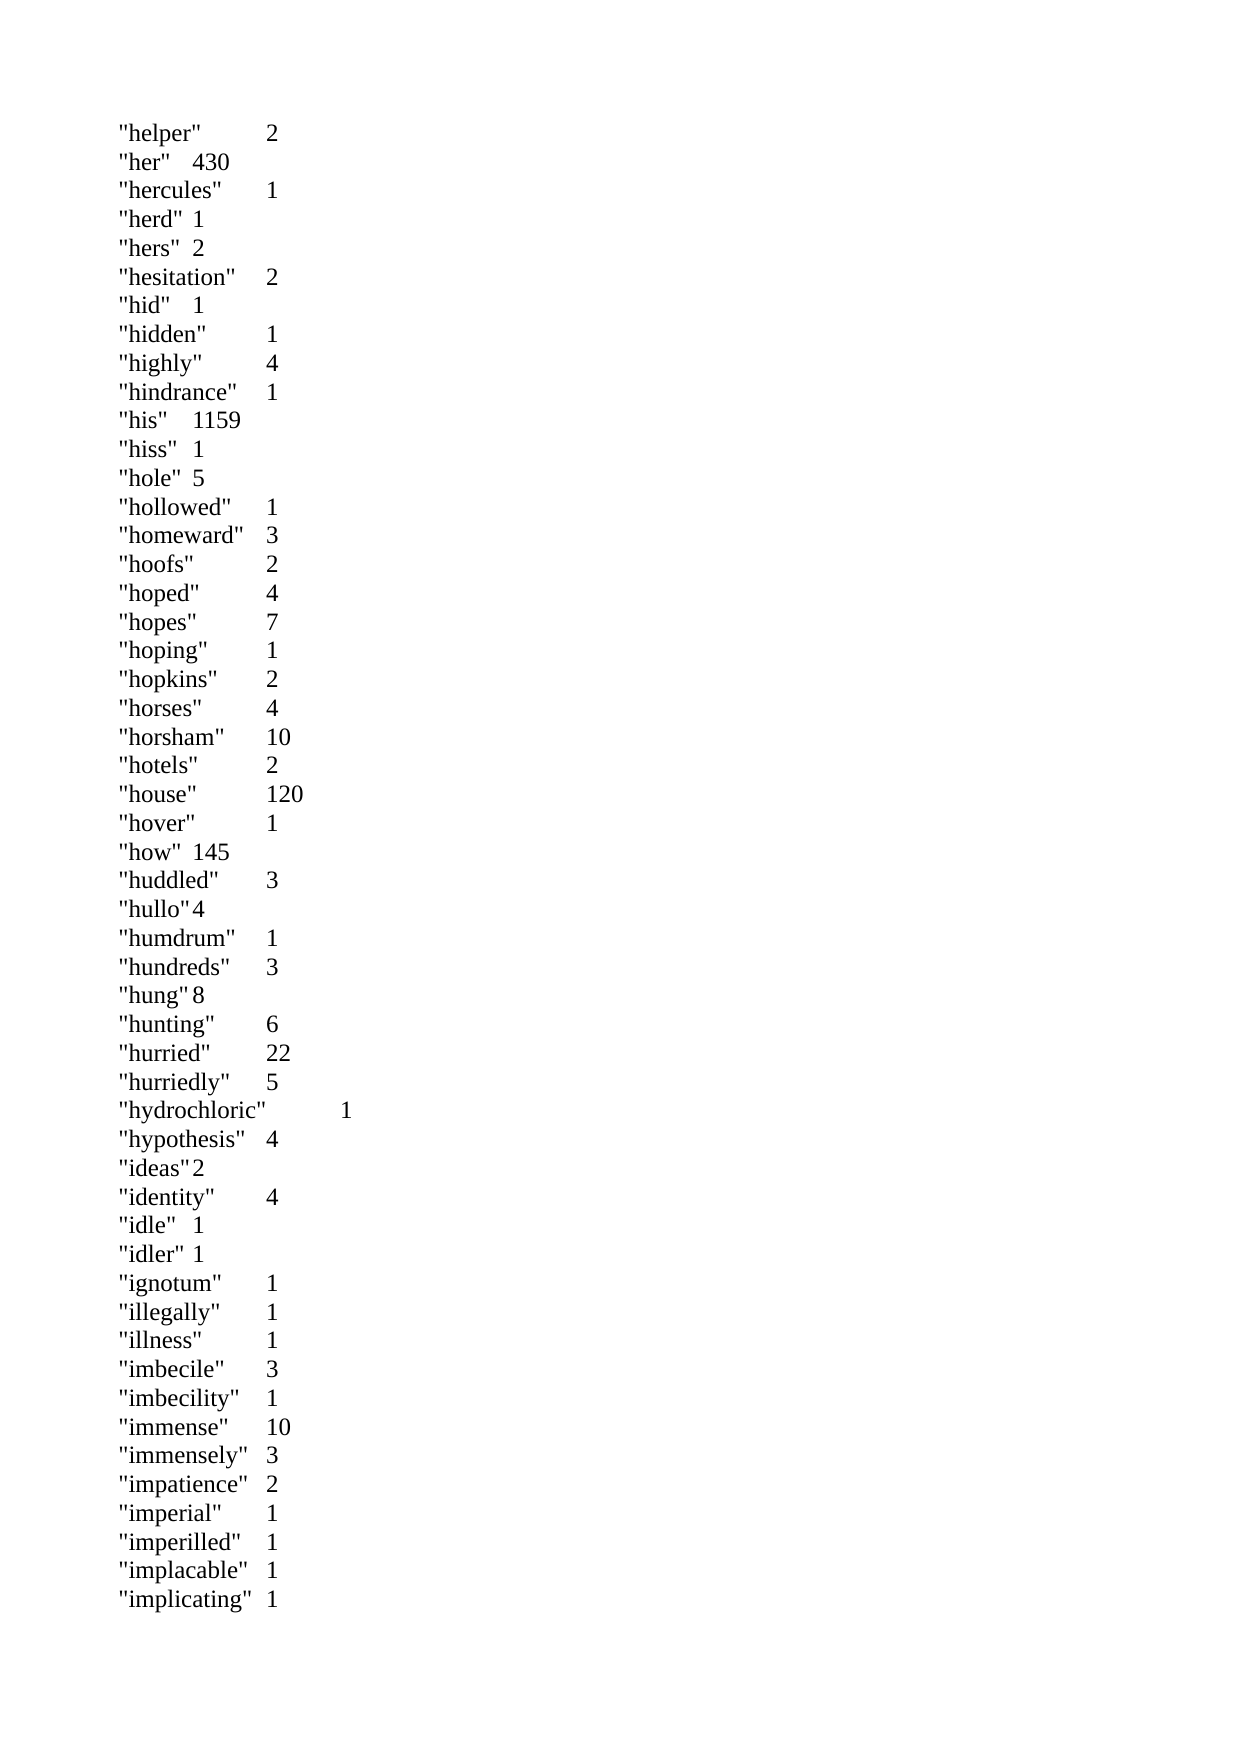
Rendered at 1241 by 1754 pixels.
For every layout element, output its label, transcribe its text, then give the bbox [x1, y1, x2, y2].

text "implicating" 1 [118, 1584, 1122, 1613]
text "horses" 4 [118, 693, 1122, 722]
text "ignotum" 1 [118, 1268, 1122, 1297]
text "imperial" 1 [118, 1498, 1122, 1527]
text "hurried" 22 [118, 1038, 1122, 1067]
text "horsham" 10 [118, 722, 1122, 751]
text "hollowed" 1 [118, 492, 1122, 521]
text "impatience" 2 [118, 1469, 1122, 1498]
text "illegally" 1 [118, 1297, 1122, 1326]
text "idle" 1 [118, 1211, 1122, 1239]
text "hole" 5 [118, 463, 1122, 492]
text "implacable" 1 [118, 1556, 1122, 1584]
text "hurriedly" 5 [118, 1067, 1122, 1096]
text "imperilled" 1 [118, 1527, 1122, 1556]
text "house" 120 [118, 779, 1122, 808]
text "illness" 1 [118, 1326, 1122, 1354]
text "hover" 1 [118, 808, 1122, 837]
text "hoofs" 2 [118, 549, 1122, 578]
text "imbecile" 3 [118, 1354, 1122, 1383]
text "immense" 10 [118, 1412, 1122, 1441]
text "hunting" 6 [118, 1009, 1122, 1038]
text "hypothesis" 4 [118, 1124, 1122, 1153]
text "hopkins" 2 [118, 664, 1122, 693]
text "hindrance" 1 [118, 377, 1122, 406]
text "humdrum" 1 [118, 923, 1122, 952]
text "helper" 2 [118, 118, 1122, 147]
text "immensely" 3 [118, 1441, 1122, 1469]
text "how" 145 [118, 837, 1122, 866]
text "hundreds" 3 [118, 952, 1122, 981]
text "hercules" 1 [118, 176, 1122, 204]
text "her" 430 [118, 147, 1122, 176]
text "hung" 8 [118, 981, 1122, 1009]
text "hoped" 4 [118, 578, 1122, 607]
text "hydrochloric" 1 [118, 1096, 1122, 1124]
text "hopes" 7 [118, 607, 1122, 636]
text "hoping" 1 [118, 636, 1122, 664]
text "identity" 4 [118, 1182, 1122, 1211]
text "highly" 4 [118, 348, 1122, 377]
text "imbecility" 1 [118, 1383, 1122, 1412]
text "hid" 1 [118, 291, 1122, 319]
text "huddled" 3 [118, 866, 1122, 894]
text "his" 1159 [118, 406, 1122, 434]
text "hers" 2 [118, 233, 1122, 262]
text "ideas" 2 [118, 1153, 1122, 1182]
text "hesitation" 2 [118, 262, 1122, 291]
text "herd" 1 [118, 204, 1122, 233]
text "idler" 1 [118, 1239, 1122, 1268]
text "hiss" 1 [118, 434, 1122, 463]
text "hidden" 1 [118, 319, 1122, 348]
text "hullo" 4 [118, 894, 1122, 923]
text "homeward" 3 [118, 521, 1122, 549]
text "hotels" 2 [118, 751, 1122, 779]
